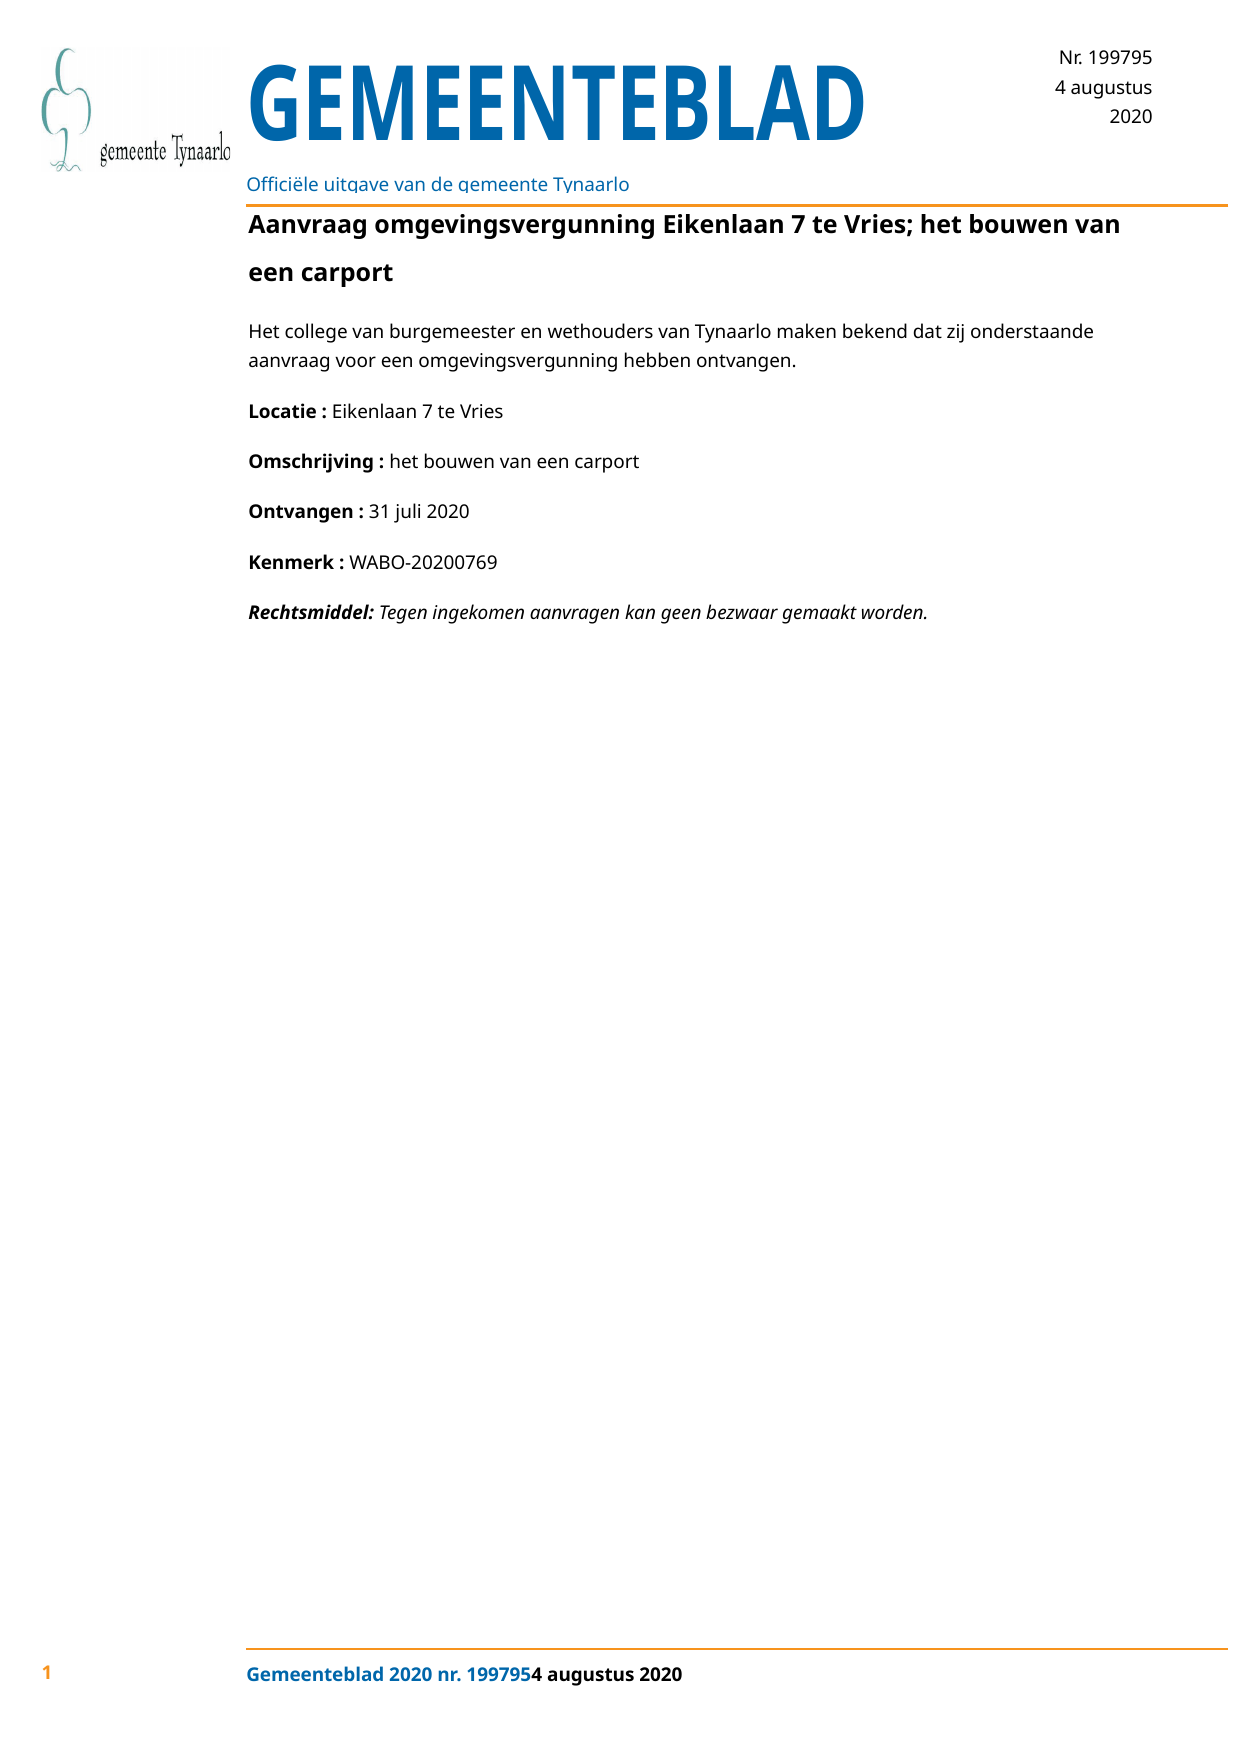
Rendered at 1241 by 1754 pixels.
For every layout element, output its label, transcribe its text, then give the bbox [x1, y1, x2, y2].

text Aanvraag omgevingsvergunning Eikenlaan 7 te Vries; het bouwen van een carport [248, 207, 1152, 288]
picture [41, 47, 231, 172]
text Kenmerk : WABO-20200769 [248, 549, 1152, 575]
text Rechtsmiddel: Tegen ingekomen aanvragen kan geen bezwaar gemaakt worden. [248, 599, 1152, 625]
text Locatie : Eikenlaan 7 te Vries [248, 398, 1152, 424]
text Het college van burgemeester en wethouders van Tynaarlo maken bekend dat zij onderstaande aanvraag voor een omgevingsvergunning hebben ontvangen. [248, 318, 1152, 373]
text Omschrijving : het bouwen van een carport [248, 448, 1152, 474]
text Ontvangen : 31 juli 2020 [248, 499, 1152, 524]
